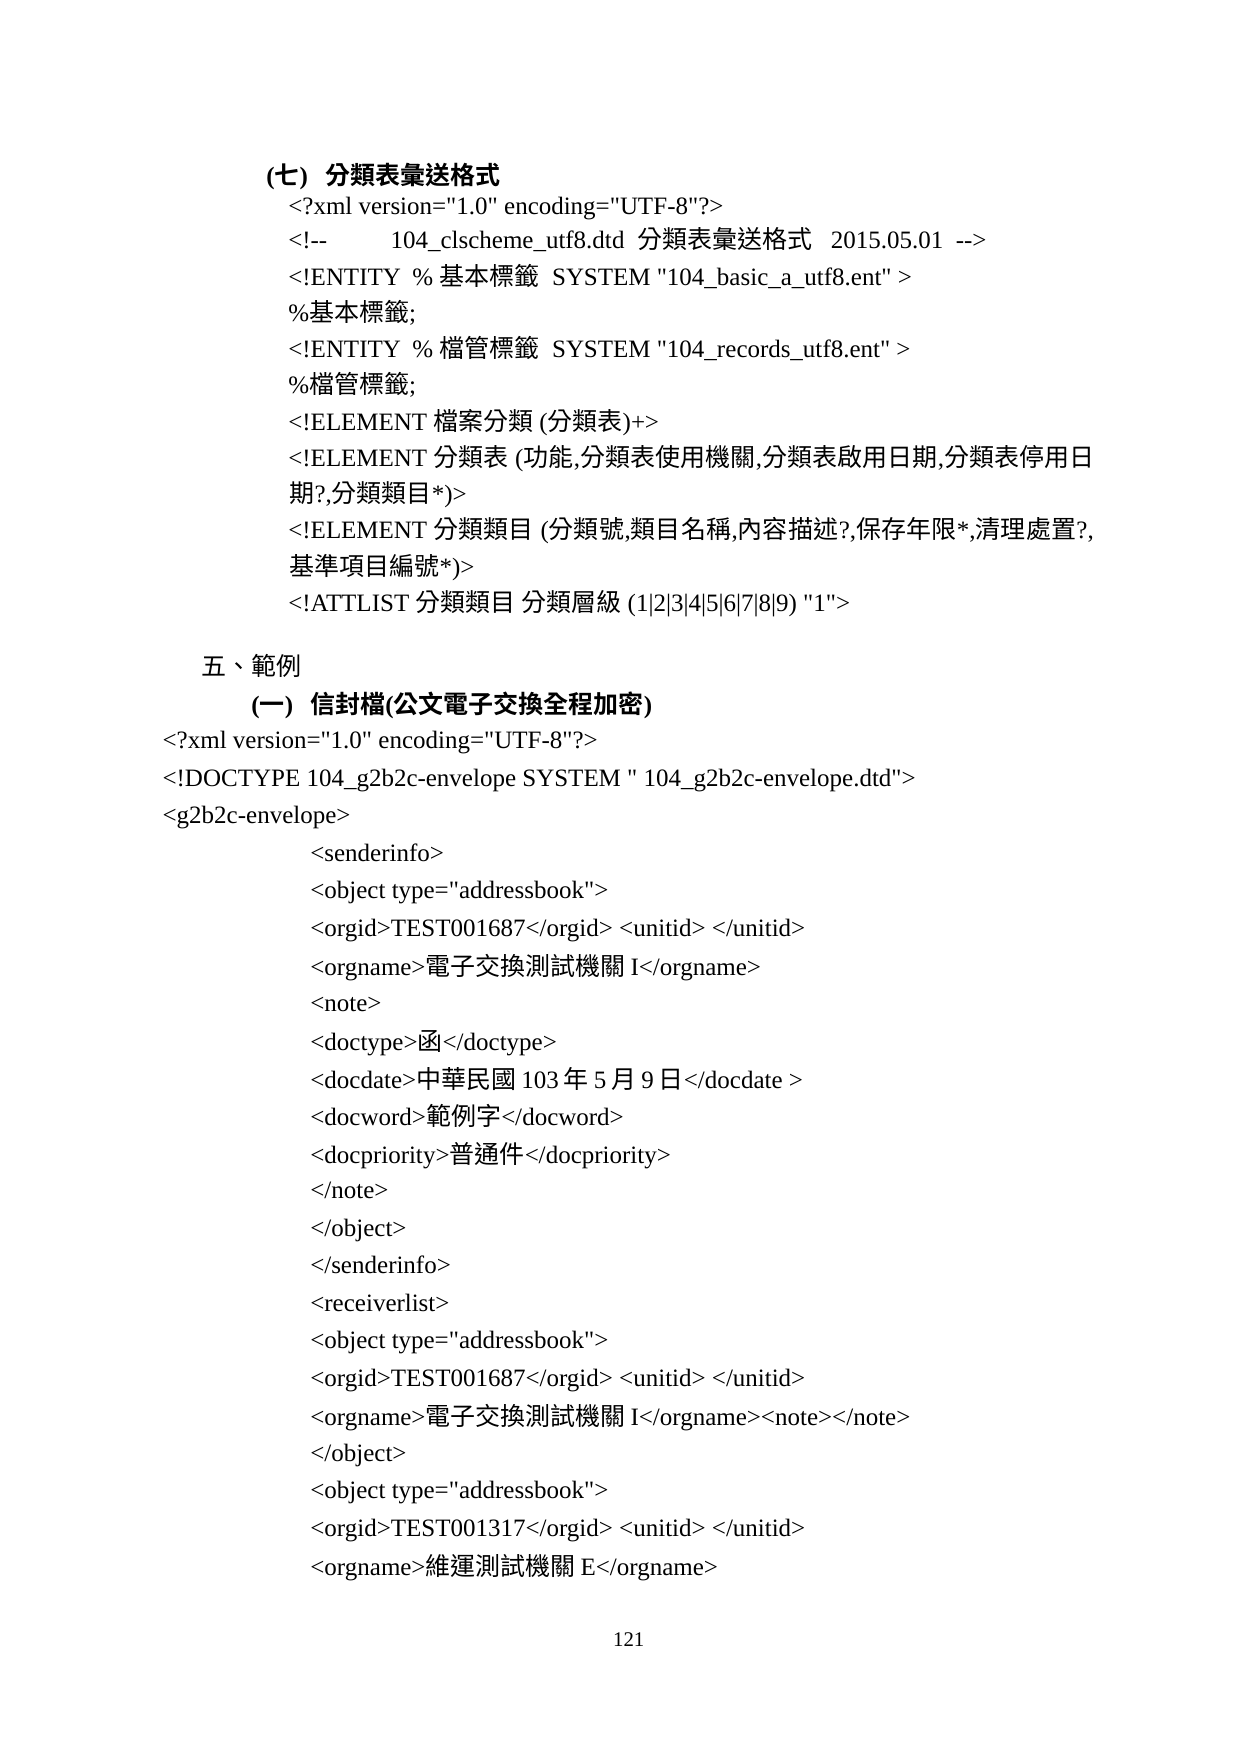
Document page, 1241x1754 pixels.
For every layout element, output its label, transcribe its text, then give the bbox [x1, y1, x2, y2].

text <?xml version="1.0" encoding="UTF-8"?> [288, 192, 1094, 220]
text <!ENTITY % 檔管標籤 SYSTEM "104_records_utf8.ent" > [288, 328, 1094, 365]
text <receiverlist> [162, 1284, 1094, 1321]
text <senderinfo> [162, 834, 1094, 871]
text <orgname>電子交換測試機關I</orgname> [162, 946, 1094, 984]
text <!ELEMENT 檔案分類 (分類表)+> [288, 401, 1094, 437]
subtitle 信封檔(公文電子交換全程加密) [251, 684, 1094, 721]
subtitle 分類表彙送格式 [266, 154, 1094, 192]
text <docpriority>普通件</docpriority> [162, 1134, 1094, 1171]
text </note> [162, 1171, 1094, 1209]
text </object> [162, 1209, 1094, 1246]
text <object type="addressbook"> [162, 871, 1094, 909]
text <?xml version="1.0" encoding="UTF-8"?> [162, 721, 1094, 759]
text <orgname>維運測試機關E</orgname> [162, 1546, 1094, 1584]
text </senderinfo> [162, 1246, 1094, 1284]
text <object type="addressbook"> [162, 1471, 1094, 1509]
subtitle 範例 [201, 646, 1094, 684]
text <!ATTLIST 分類類目 分類層級 (1|2|3|4|5|6|7|8|9) "1"> [288, 582, 1094, 618]
text </object> [162, 1434, 1094, 1471]
text %檔管標籤; [288, 365, 1094, 401]
text <orgname>電子交換測試機關I</orgname><note></note> [162, 1396, 1094, 1434]
text <orgid>TEST001687</orgid> <unitid> </unitid> [162, 909, 1094, 946]
text <!DOCTYPE 104_g2b2c-envelope SYSTEM " 104_g2b2c-envelope.dtd"> [162, 759, 1094, 796]
text <!ELEMENT 分類類目 (分類號,類目名稱,內容描述?,保存年限*,清理處置?,基準項目編號*)> [288, 510, 1094, 582]
text <docdate>中華民國103年5月9日</docdate > [162, 1059, 1094, 1096]
text <orgid>TEST001317</orgid> <unitid> </unitid> [162, 1509, 1094, 1546]
text <doctype>函</doctype> [162, 1021, 1094, 1059]
text <orgid>TEST001687</orgid> <unitid> </unitid> [162, 1359, 1094, 1396]
text <!ELEMENT 分類表 (功能,分類表使用機關,分類表啟用日期,分類表停用日期?,分類類目*)> [288, 437, 1094, 510]
text %基本標籤; [288, 292, 1094, 328]
text <!-- 104_clscheme_utf8.dtd 分類表彙送格式 2015.05.01 --> [288, 220, 1094, 256]
text <docword>範例字</docword> [162, 1096, 1094, 1134]
text <!ENTITY % 基本標籤 SYSTEM "104_basic_a_utf8.ent" > [288, 256, 1094, 292]
text <note> [162, 984, 1094, 1021]
text <object type="addressbook"> [162, 1321, 1094, 1359]
text <g2b2c-envelope> [162, 796, 1094, 834]
